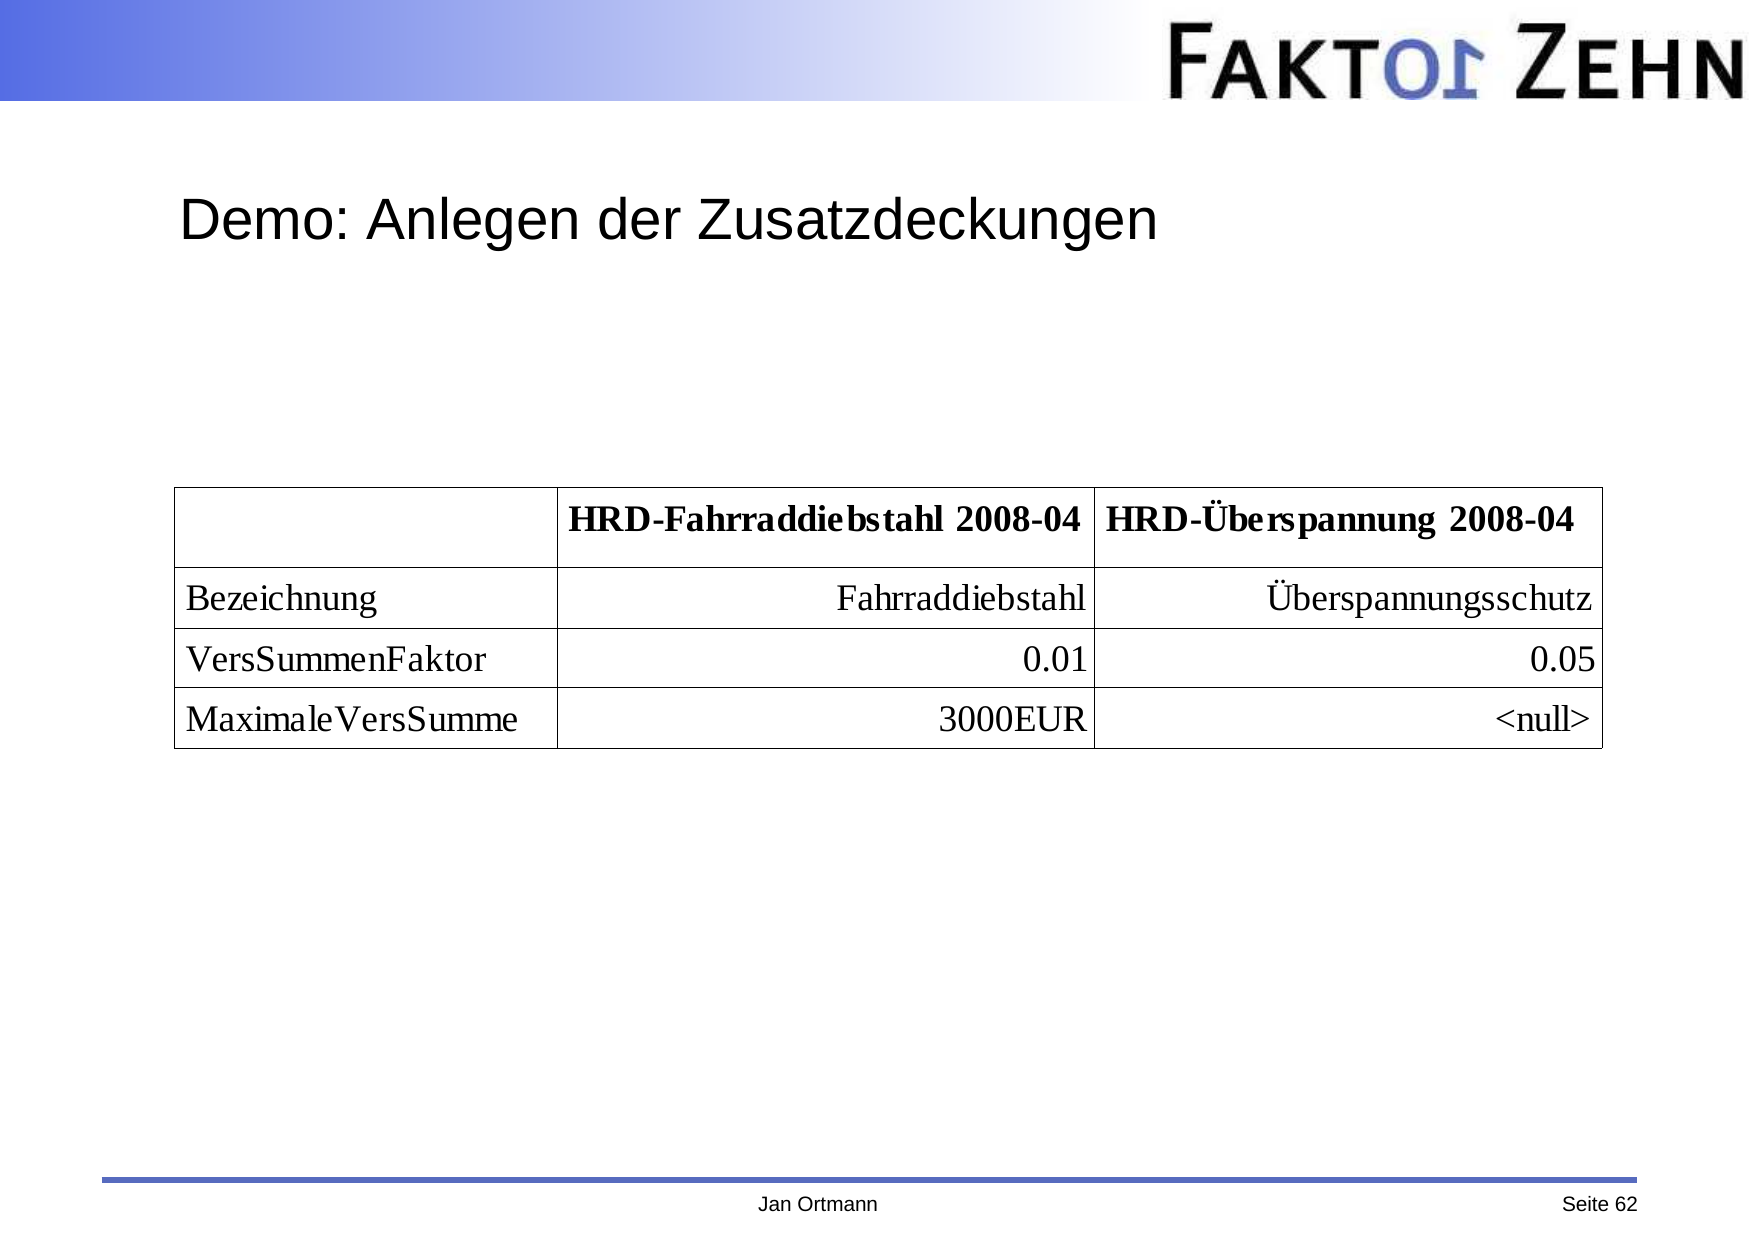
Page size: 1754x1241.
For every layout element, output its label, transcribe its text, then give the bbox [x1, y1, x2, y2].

picture [1162, 7, 1752, 100]
title Demo: Anlegen der Zusatzdeckungen [179, 142, 1576, 296]
chart [130, 487, 1639, 753]
